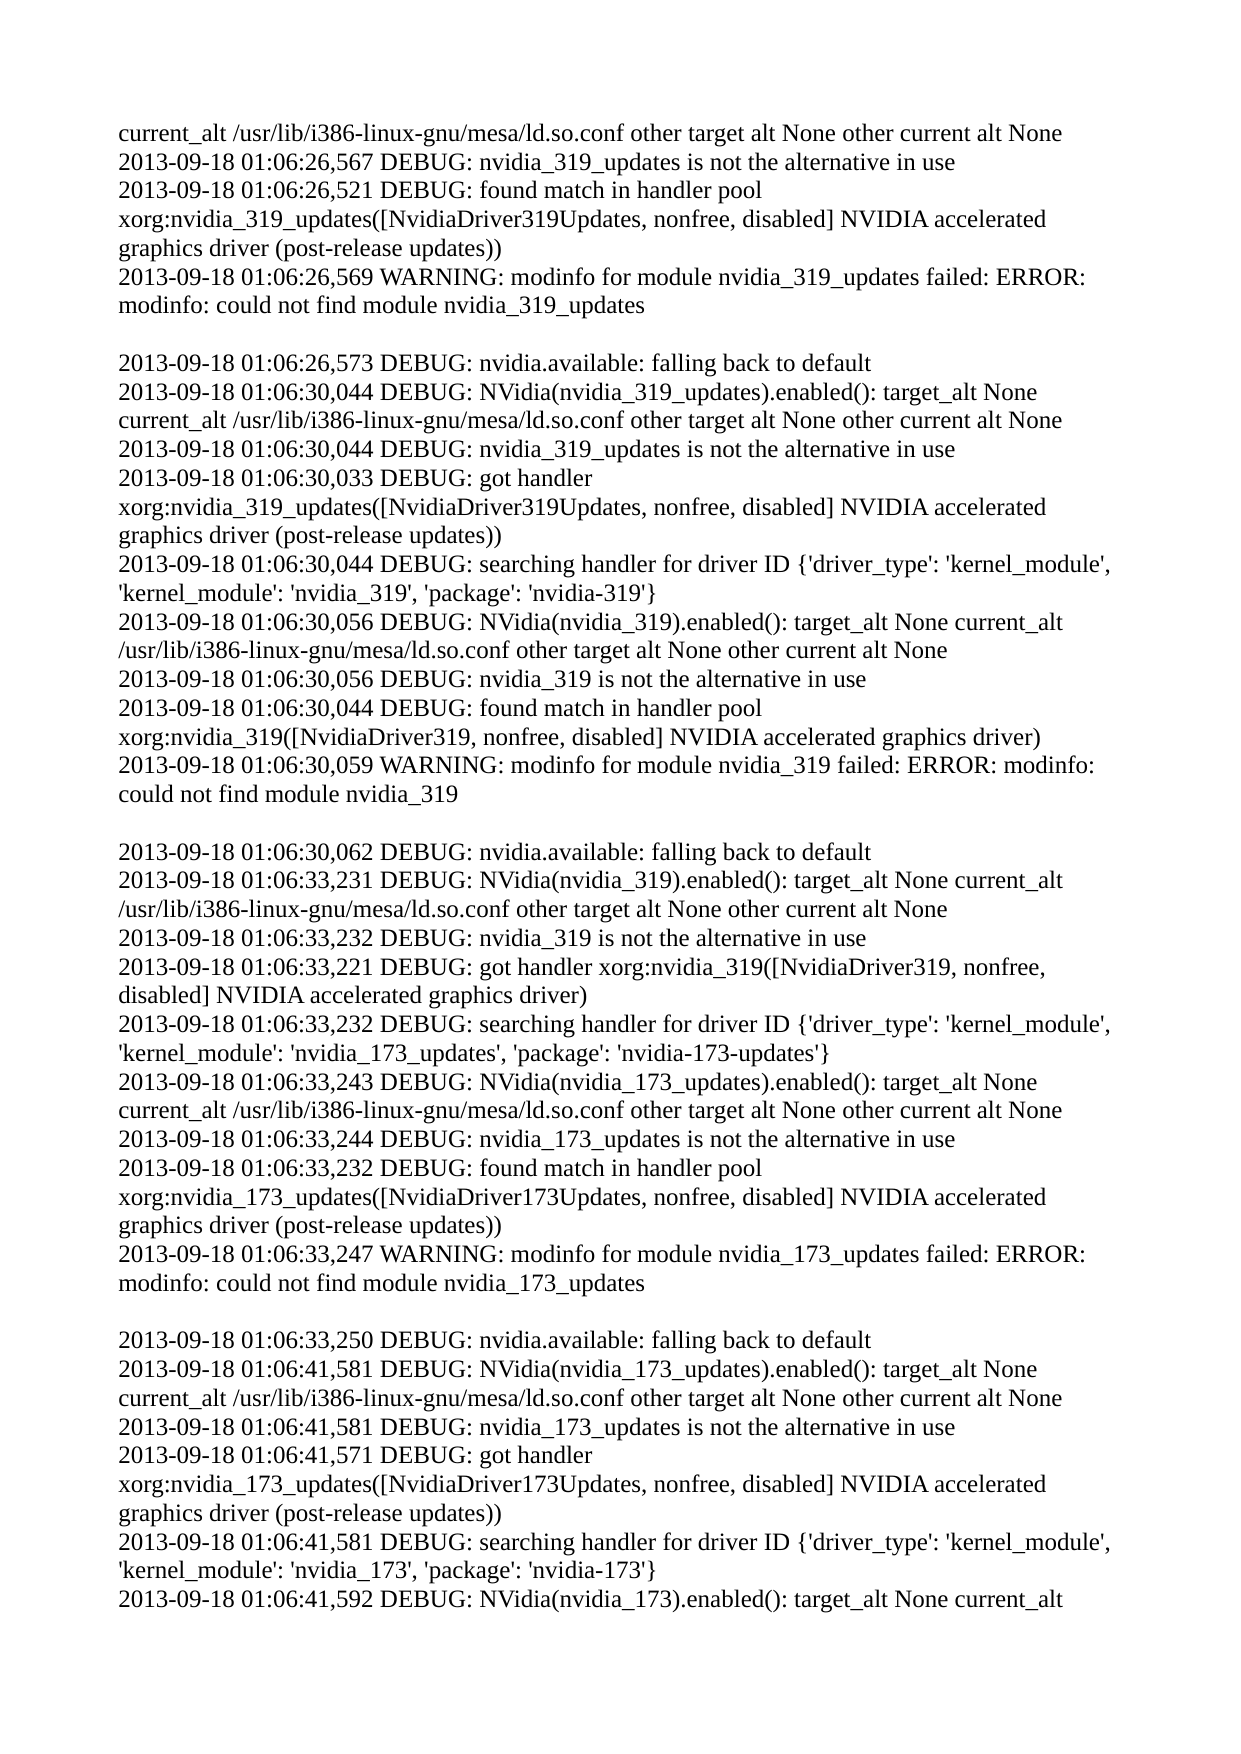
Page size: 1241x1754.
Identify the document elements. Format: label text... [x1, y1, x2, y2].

text 2013-09-18 01:06:33,232 DEBUG: searching handler for driver ID {'driver_type': 'kernel_module', 'kernel_module': 'nvidia_173_updates', 'package': 'nvidia-173-updates'} [118, 1009, 1122, 1067]
text 2013-09-18 01:06:41,571 DEBUG: got handler xorg:nvidia_173_updates([NvidiaDriver173Updates, nonfree, disabled] NVIDIA accelerated graphics driver (post-release updates)) [118, 1441, 1122, 1527]
text 2013-09-18 01:06:33,247 WARNING: modinfo for module nvidia_173_updates failed: ERROR: modinfo: could not find module nvidia_173_updates [118, 1239, 1122, 1297]
text 2013-09-18 01:06:33,243 DEBUG: NVidia(nvidia_173_updates).enabled(): target_alt None current_alt /usr/lib/i386-linux-gnu/mesa/ld.so.conf other target alt None other current alt None [118, 1067, 1122, 1124]
text 2013-09-18 01:06:30,044 DEBUG: searching handler for driver ID {'driver_type': 'kernel_module', 'kernel_module': 'nvidia_319', 'package': 'nvidia-319'} [118, 549, 1122, 607]
text 2013-09-18 01:06:33,231 DEBUG: NVidia(nvidia_319).enabled(): target_alt None current_alt /usr/lib/i386-linux-gnu/mesa/ld.so.conf other target alt None other current alt None [118, 866, 1122, 923]
text 2013-09-18 01:06:41,581 DEBUG: NVidia(nvidia_173_updates).enabled(): target_alt None current_alt /usr/lib/i386-linux-gnu/mesa/ld.so.conf other target alt None other current alt None [118, 1354, 1122, 1412]
text 2013-09-18 01:06:33,221 DEBUG: got handler xorg:nvidia_319([NvidiaDriver319, nonfree, disabled] NVIDIA accelerated graphics driver) [118, 952, 1122, 1009]
text 2013-09-18 01:06:30,056 DEBUG: NVidia(nvidia_319).enabled(): target_alt None current_alt /usr/lib/i386-linux-gnu/mesa/ld.so.conf other target alt None other current alt None [118, 607, 1122, 664]
text current_alt /usr/lib/i386-linux-gnu/mesa/ld.so.conf other target alt None other current alt None [118, 118, 1122, 147]
text 2013-09-18 01:06:26,521 DEBUG: found match in handler pool xorg:nvidia_319_updates([NvidiaDriver319Updates, nonfree, disabled] NVIDIA accelerated graphics driver (post-release updates)) [118, 176, 1122, 262]
text 2013-09-18 01:06:30,044 DEBUG: NVidia(nvidia_319_updates).enabled(): target_alt None current_alt /usr/lib/i386-linux-gnu/mesa/ld.so.conf other target alt None other current alt None [118, 377, 1122, 434]
text 2013-09-18 01:06:26,569 WARNING: modinfo for module nvidia_319_updates failed: ERROR: modinfo: could not find module nvidia_319_updates [118, 262, 1122, 319]
text 2013-09-18 01:06:30,044 DEBUG: nvidia_319_updates is not the alternative in use [118, 434, 1122, 463]
text 2013-09-18 01:06:30,062 DEBUG: nvidia.available: falling back to default [118, 837, 1122, 866]
text 2013-09-18 01:06:33,232 DEBUG: found match in handler pool xorg:nvidia_173_updates([NvidiaDriver173Updates, nonfree, disabled] NVIDIA accelerated graphics driver (post-release updates)) [118, 1153, 1122, 1239]
text 2013-09-18 01:06:33,244 DEBUG: nvidia_173_updates is not the alternative in use [118, 1124, 1122, 1153]
text 2013-09-18 01:06:30,056 DEBUG: nvidia_319 is not the alternative in use [118, 664, 1122, 693]
text 2013-09-18 01:06:30,059 WARNING: modinfo for module nvidia_319 failed: ERROR: modinfo: could not find module nvidia_319 [118, 751, 1122, 808]
text 2013-09-18 01:06:41,592 DEBUG: NVidia(nvidia_173).enabled(): target_alt None current_alt [118, 1584, 1122, 1613]
text 2013-09-18 01:06:26,573 DEBUG: nvidia.available: falling back to default [118, 348, 1122, 377]
text 2013-09-18 01:06:41,581 DEBUG: searching handler for driver ID {'driver_type': 'kernel_module', 'kernel_module': 'nvidia_173', 'package': 'nvidia-173'} [118, 1527, 1122, 1584]
text 2013-09-18 01:06:26,567 DEBUG: nvidia_319_updates is not the alternative in use [118, 147, 1122, 176]
text 2013-09-18 01:06:41,581 DEBUG: nvidia_173_updates is not the alternative in use [118, 1412, 1122, 1441]
text 2013-09-18 01:06:30,033 DEBUG: got handler xorg:nvidia_319_updates([NvidiaDriver319Updates, nonfree, disabled] NVIDIA accelerated graphics driver (post-release updates)) [118, 463, 1122, 549]
text 2013-09-18 01:06:33,250 DEBUG: nvidia.available: falling back to default [118, 1326, 1122, 1354]
text 2013-09-18 01:06:33,232 DEBUG: nvidia_319 is not the alternative in use [118, 923, 1122, 952]
text 2013-09-18 01:06:30,044 DEBUG: found match in handler pool xorg:nvidia_319([NvidiaDriver319, nonfree, disabled] NVIDIA accelerated graphics driver) [118, 693, 1122, 751]
